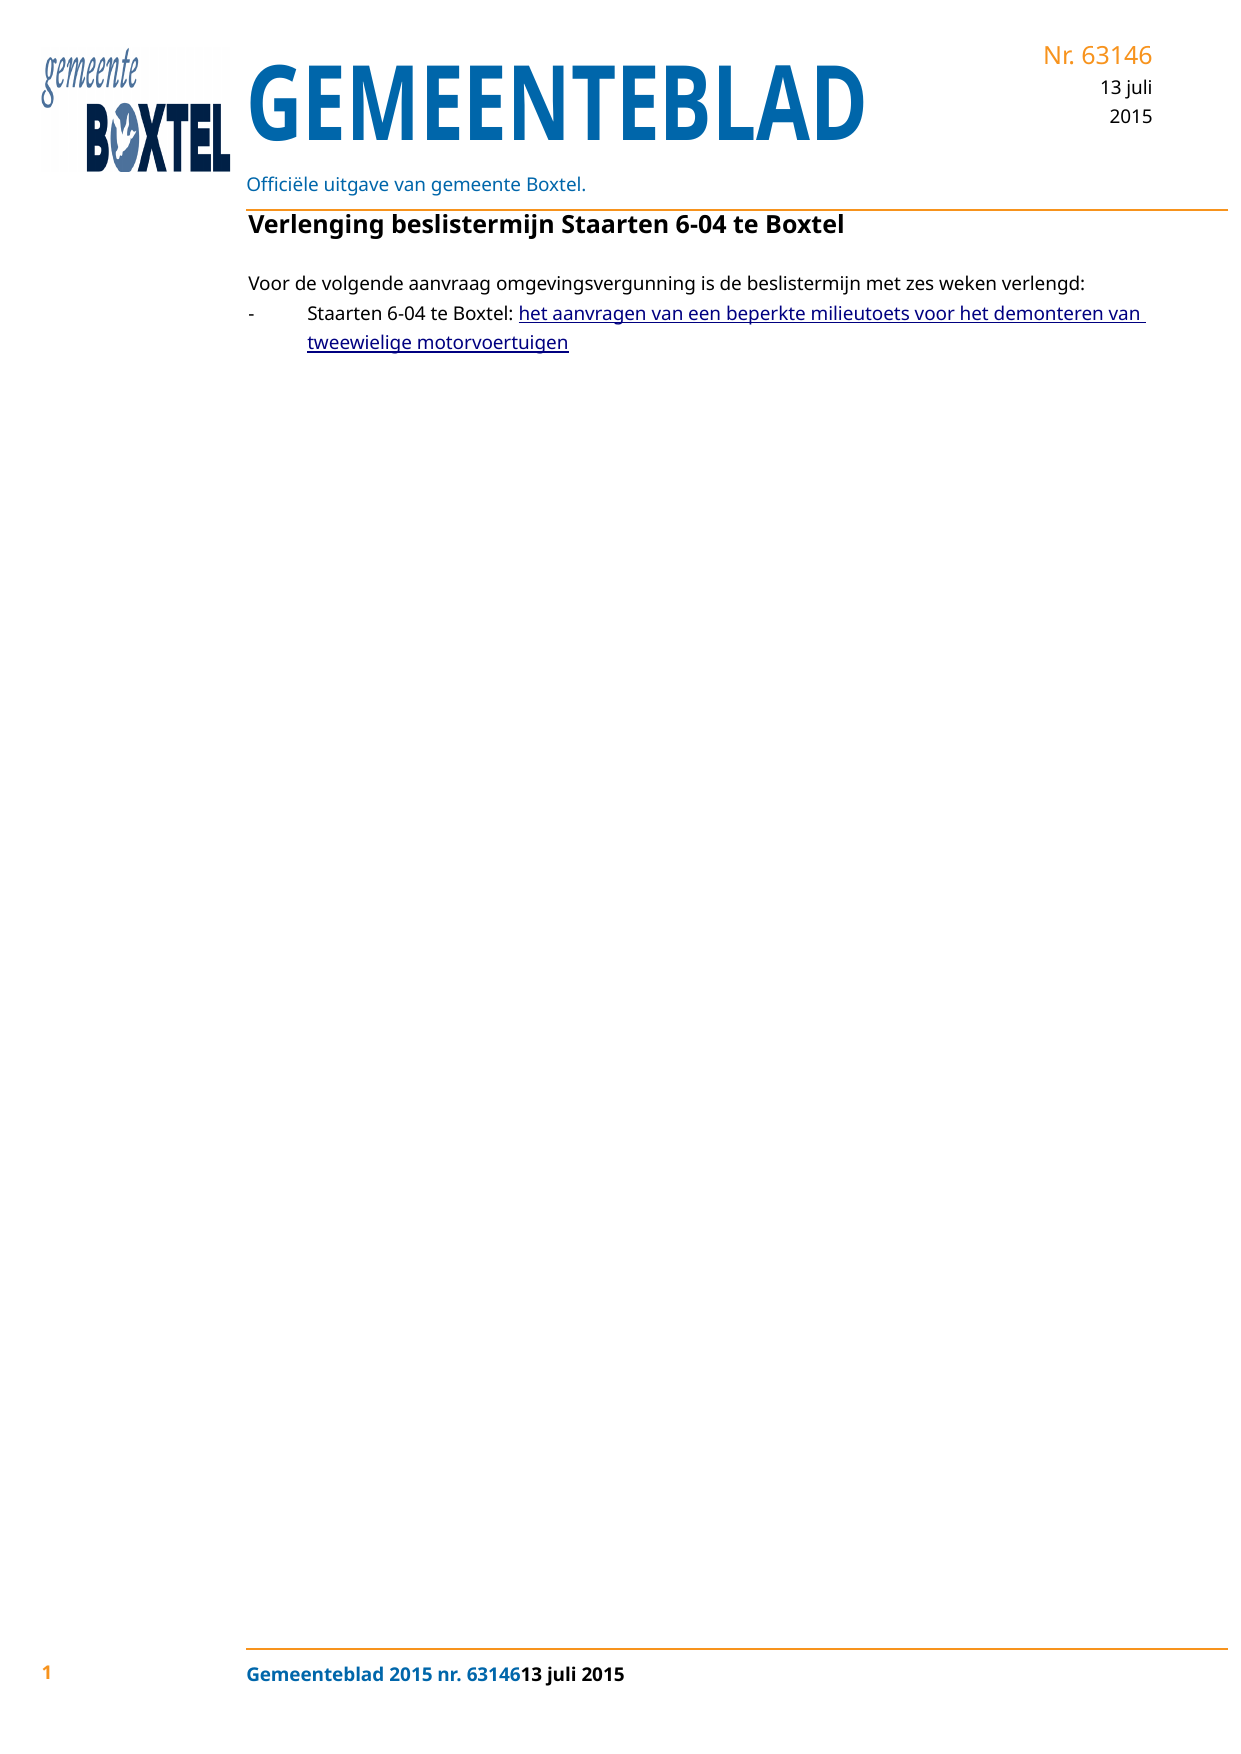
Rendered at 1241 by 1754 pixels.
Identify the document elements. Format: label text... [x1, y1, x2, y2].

picture [41, 47, 231, 172]
text Voor de volgende aanvraag omgevingsvergunning is de beslistermijn met zes weken verlengd: [248, 270, 1152, 296]
text Verlenging beslistermijn Staarten 6-04 te Boxtel [248, 211, 1152, 241]
list Staarten 6-04 te Boxtel: het aanvragen van een beperkte milieutoets voor het demonteren van tweewielige motorvoertuigen [248, 300, 1152, 355]
